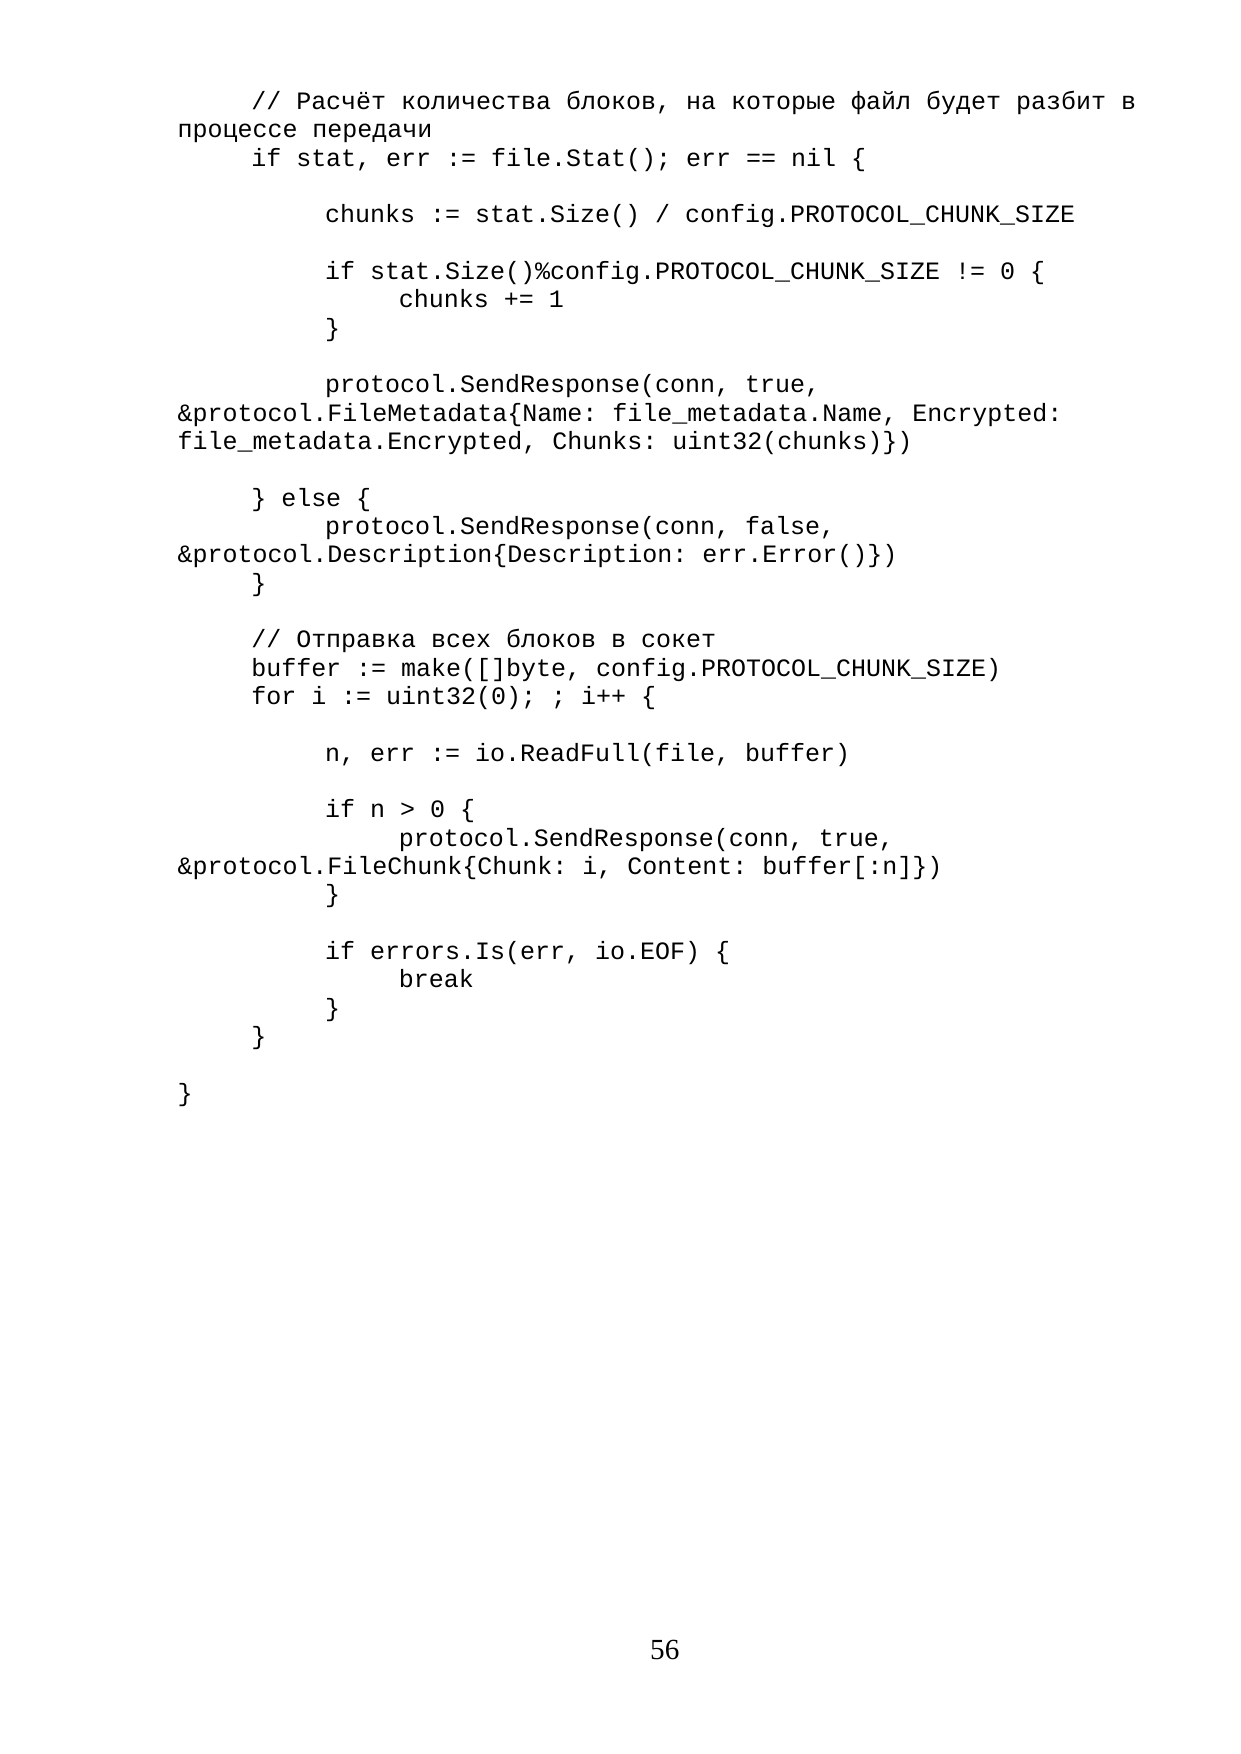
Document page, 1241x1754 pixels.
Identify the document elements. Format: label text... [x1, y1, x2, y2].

text buffer := make([]byte, config.PROTOCOL_CHUNK_SIZE) [177, 655, 1152, 683]
text } else { [177, 485, 1152, 513]
text } [177, 882, 1152, 910]
text } [177, 570, 1152, 598]
text protocol.SendResponse(conn, true, &protocol.FileMetadata{Name: file_metadata.Name, Encrypted: file_metadata.Encrypted, Chunks: uint32(chunks)}) [177, 372, 1152, 457]
text n, err := io.ReadFull(file, buffer) [177, 740, 1152, 768]
text break [177, 967, 1152, 995]
text if stat, err := file.Stat(); err == nil { [177, 145, 1152, 173]
text protocol.SendResponse(conn, true, &protocol.FileChunk{Chunk: i, Content: buffer[:n]}) [177, 825, 1152, 882]
text } [177, 315, 1152, 343]
text // Отправка всех блоков в сокет [177, 627, 1152, 655]
text } [177, 1080, 1152, 1108]
text protocol.SendResponse(conn, false, &protocol.Description{Description: err.Error()}) [177, 513, 1152, 570]
text if stat.Size()%config.PROTOCOL_CHUNK_SIZE != 0 { [177, 258, 1152, 287]
text } [177, 995, 1152, 1023]
text for i := uint32(0); ; i++ { [177, 683, 1152, 712]
text chunks += 1 [177, 287, 1152, 315]
text } [177, 1023, 1152, 1052]
text chunks := stat.Size() / config.PROTOCOL_CHUNK_SIZE [177, 202, 1152, 230]
text if errors.Is(err, io.EOF) { [177, 938, 1152, 967]
text // Расчёт количества блоков, на которые файл будет разбит в процессе передачи [177, 88, 1152, 145]
text if n > 0 { [177, 797, 1152, 825]
